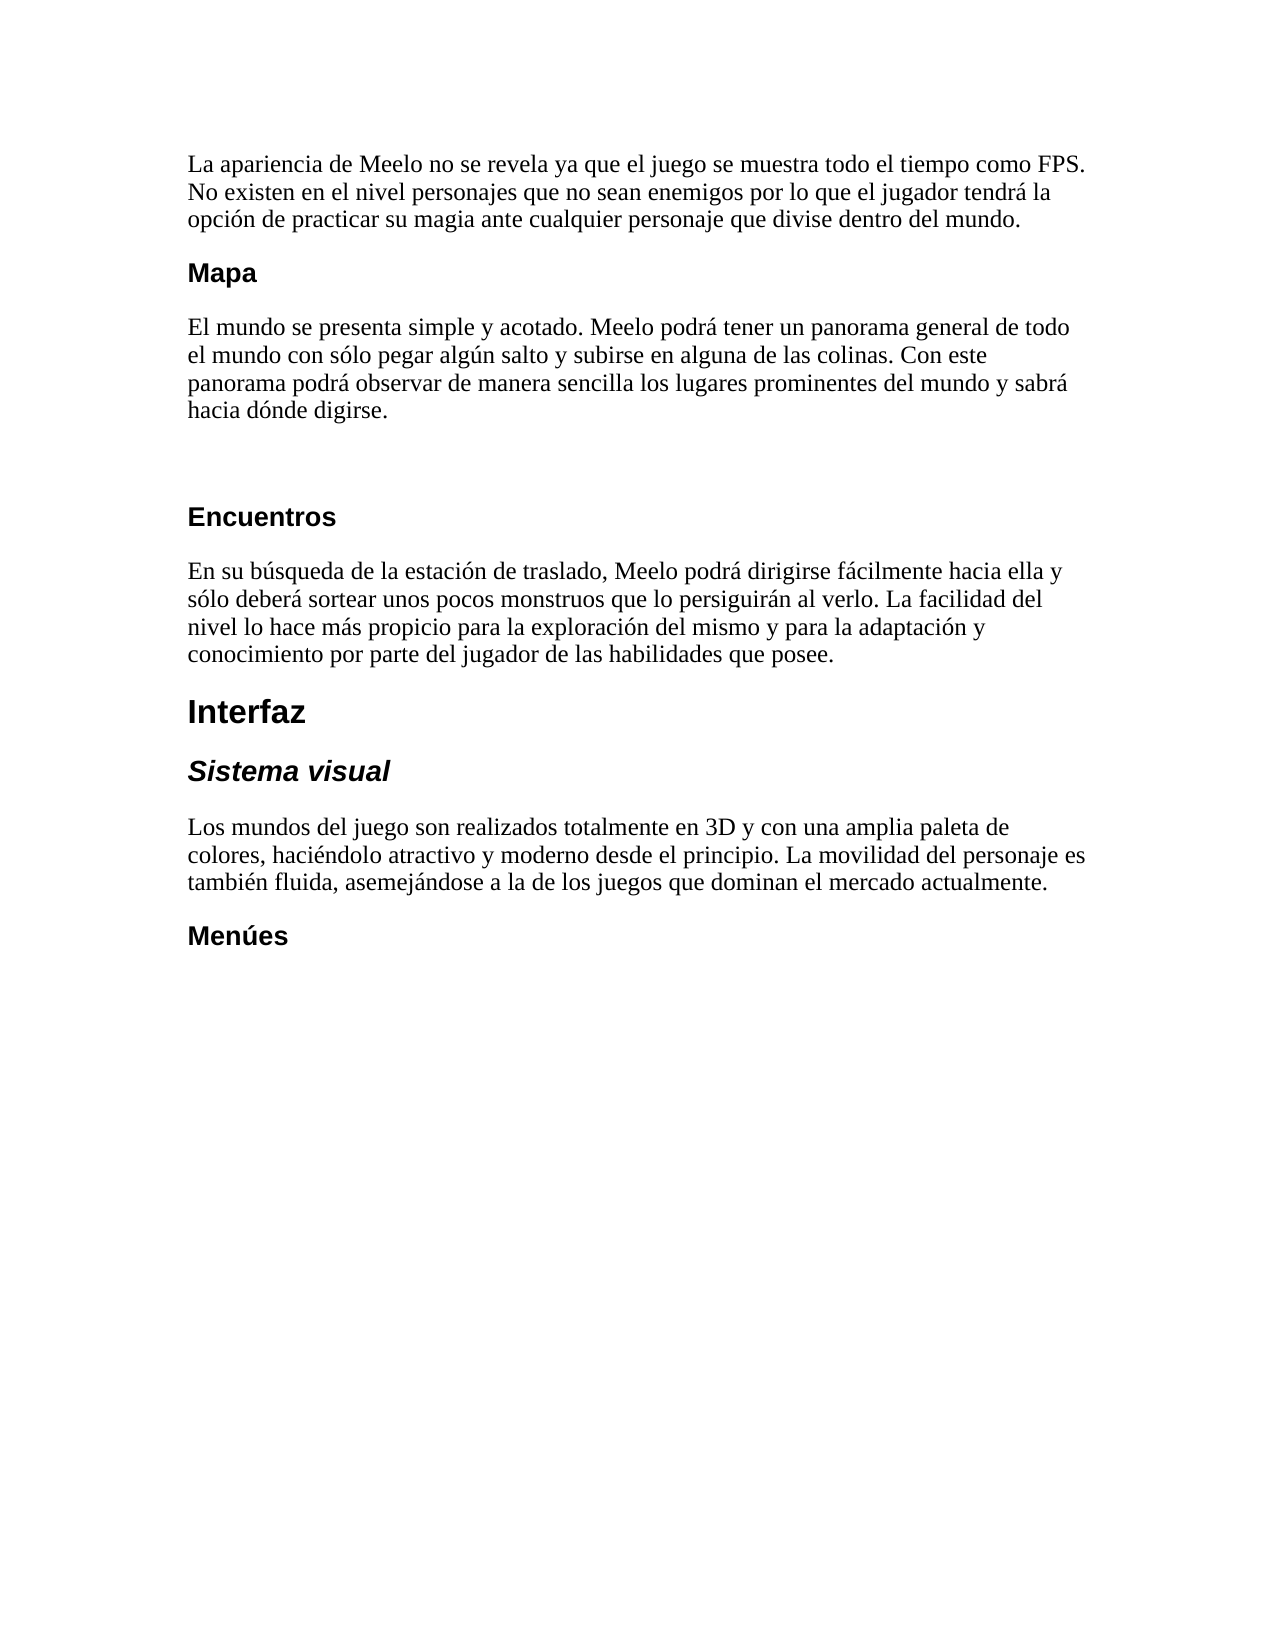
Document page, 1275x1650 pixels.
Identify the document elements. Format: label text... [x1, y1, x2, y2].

subtitle Sistema visual [187, 755, 1087, 788]
text La apariencia de Meelo no se revela ya que el juego se muestra todo el tiempo como FPS. No existen en el nivel personajes que no sean enemigos por lo que el jugador tendrá la opción de practicar su magia ante cualquier personaje que divise dentro del mundo. [187, 150, 1087, 233]
text El mundo se presenta simple y acotado. Meelo podrá tener un panorama general de todo el mundo con sólo pegar algún salto y subirse en alguna de las colinas. Con este panorama podrá observar de manera sencilla los lugares prominentes del mundo y sabrá hacia dónde digirse. [187, 313, 1087, 424]
subtitle Menúes [187, 921, 1087, 951]
subtitle Interfaz [187, 693, 1087, 730]
text En su búsqueda de la estación de traslado, Meelo podrá dirigirse fácilmente hacia ella y sólo deberá sortear unos pocos monstruos que lo persiguirán al verlo. La facilidad del nivel lo hace más propicio para la exploración del mismo y para la adaptación y conocimiento por parte del jugador de las habilidades que posee. [187, 557, 1087, 668]
subtitle Encuentros [187, 502, 1087, 532]
subtitle Mapa [187, 258, 1087, 288]
text Los mundos del juego son realizados totalmente en 3D y con una amplia paleta de colores, haciéndolo atractivo y moderno desde el principio. La movilidad del personaje es también fluida, asemejándose a la de los juegos que dominan el mercado actualmente. [187, 813, 1087, 896]
